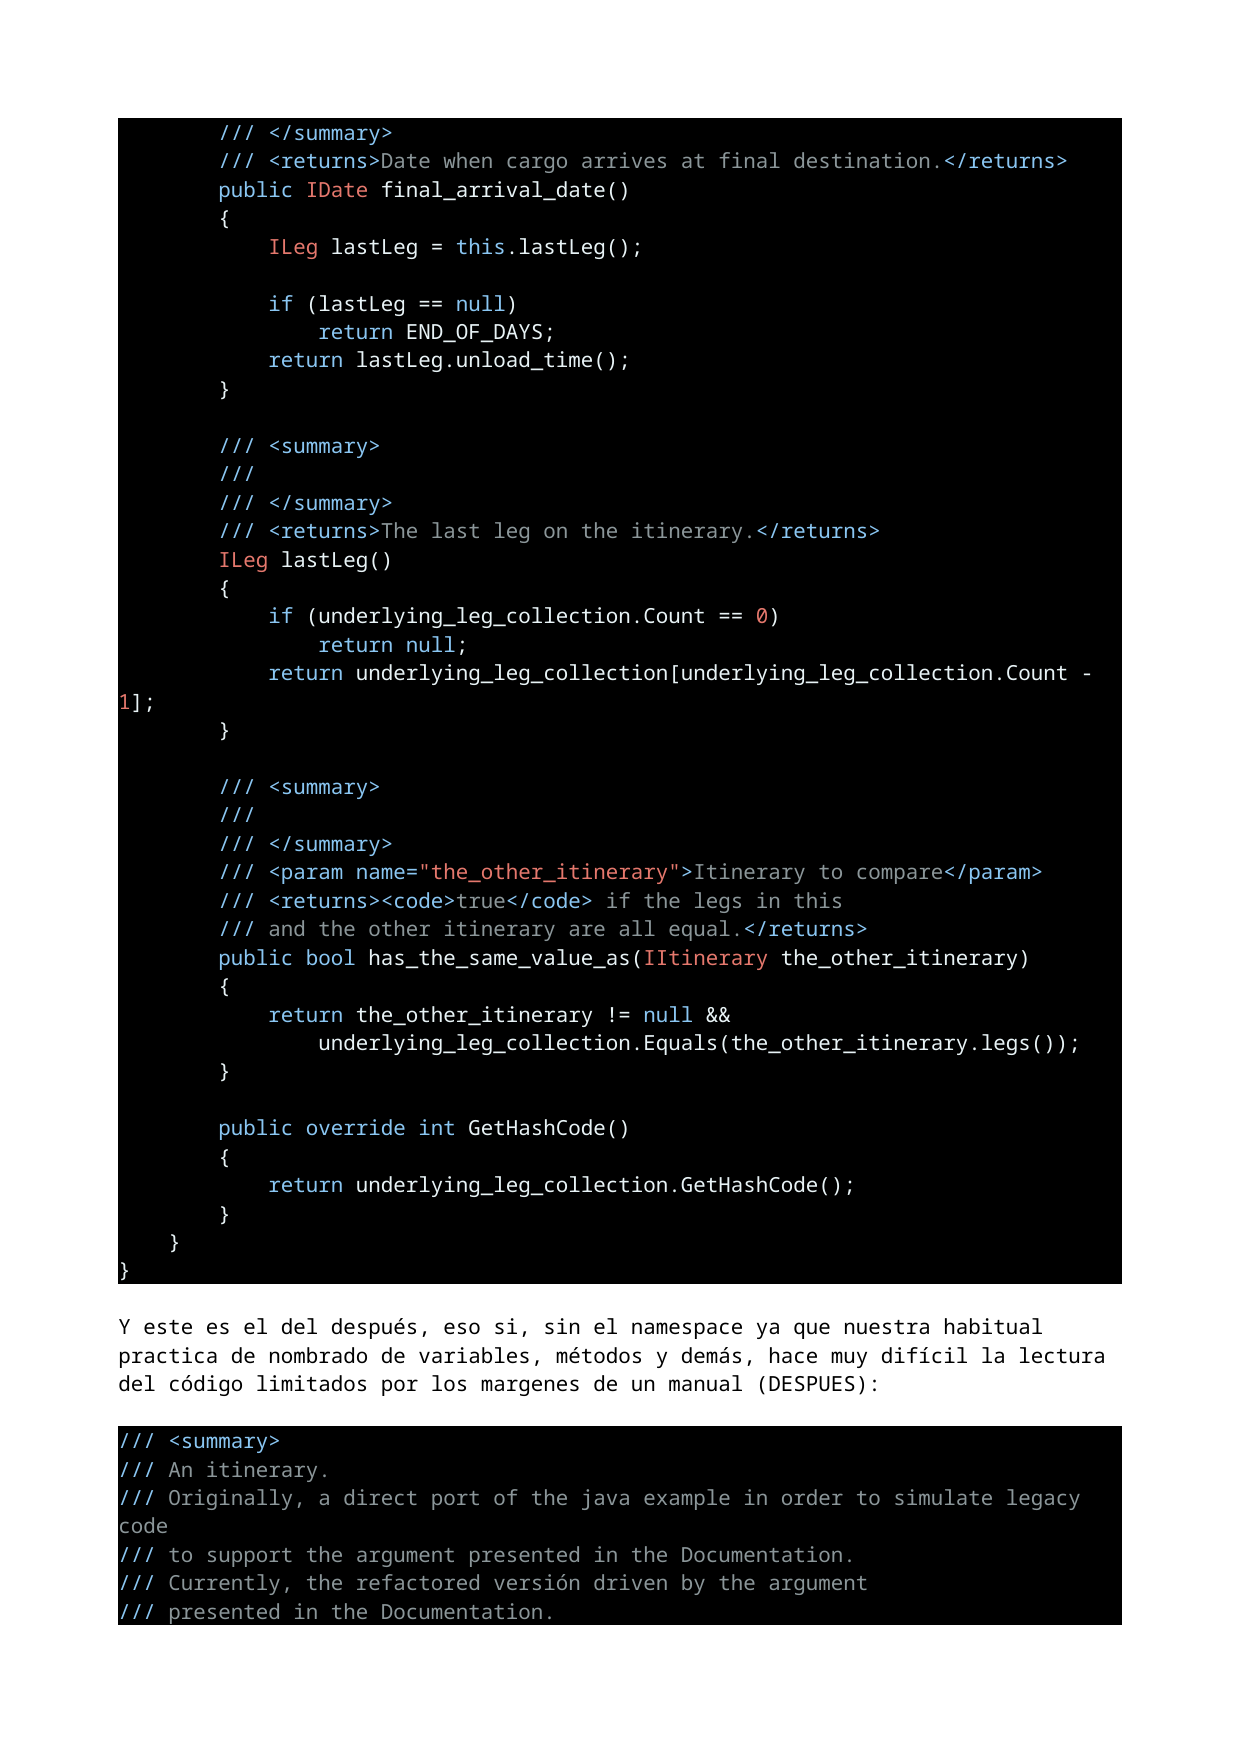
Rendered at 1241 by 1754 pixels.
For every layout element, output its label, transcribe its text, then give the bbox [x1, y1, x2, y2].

text /// Originally, a direct port of the java example in order to simulate legacy code [118, 1483, 1122, 1540]
text /// </summary> [118, 829, 1122, 857]
text /// </summary> [118, 488, 1122, 516]
text /// Currently, the refactored versión driven by the argument [118, 1568, 1122, 1597]
text } [118, 1256, 1122, 1284]
text /// </summary> [118, 118, 1122, 147]
text } [118, 374, 1122, 402]
text { [118, 573, 1122, 602]
text /// <returns>The last leg on the itinerary.</returns> [118, 516, 1122, 545]
text return underlying_leg_collection[underlying_leg_collection.Count - 1]; [118, 658, 1122, 715]
text /// and the other itinerary are all equal.</returns> [118, 914, 1122, 943]
text { [118, 971, 1122, 1000]
text } [118, 1199, 1122, 1227]
text } [118, 1057, 1122, 1085]
text return the_other_itinerary != null && [118, 1000, 1122, 1028]
text public IDate final_arrival_date() [118, 175, 1122, 203]
text /// <summary> [118, 431, 1122, 459]
text return END_OF_DAYS; [118, 317, 1122, 346]
text Y este es el del después, eso si, sin el namespace ya que nuestra habitual practica de nombrado de variables, métodos y demás, hace muy difícil la lectura del código limitados por los margenes de un manual (DESPUES): [118, 1312, 1122, 1398]
text return null; [118, 630, 1122, 658]
text } [118, 715, 1122, 744]
text public bool has_the_same_value_as(IItinerary the_other_itinerary) [118, 943, 1122, 971]
text } [118, 1227, 1122, 1256]
text /// <returns>Date when cargo arrives at final destination.</returns> [118, 147, 1122, 175]
text ILeg lastLeg() [118, 545, 1122, 573]
text { [118, 1142, 1122, 1170]
text /// presented in the Documentation. [118, 1597, 1122, 1625]
text ILeg lastLeg = this.lastLeg(); [118, 232, 1122, 260]
text { [118, 203, 1122, 232]
text /// <summary> [118, 1426, 1122, 1455]
text return lastLeg.unload_time(); [118, 346, 1122, 374]
text /// to support the argument presented in the Documentation. [118, 1540, 1122, 1568]
text /// An itinerary. [118, 1455, 1122, 1483]
text /// <returns><code>true</code> if the legs in this [118, 886, 1122, 914]
text /// [118, 459, 1122, 488]
text /// <param name="the_other_itinerary">Itinerary to compare</param> [118, 857, 1122, 886]
text /// [118, 801, 1122, 829]
text public override int GetHashCode() [118, 1113, 1122, 1142]
text if (lastLeg == null) [118, 289, 1122, 317]
text if (underlying_leg_collection.Count == 0) [118, 602, 1122, 630]
text return underlying_leg_collection.GetHashCode(); [118, 1170, 1122, 1199]
text /// <summary> [118, 772, 1122, 801]
text underlying_leg_collection.Equals(the_other_itinerary.legs()); [118, 1028, 1122, 1057]
